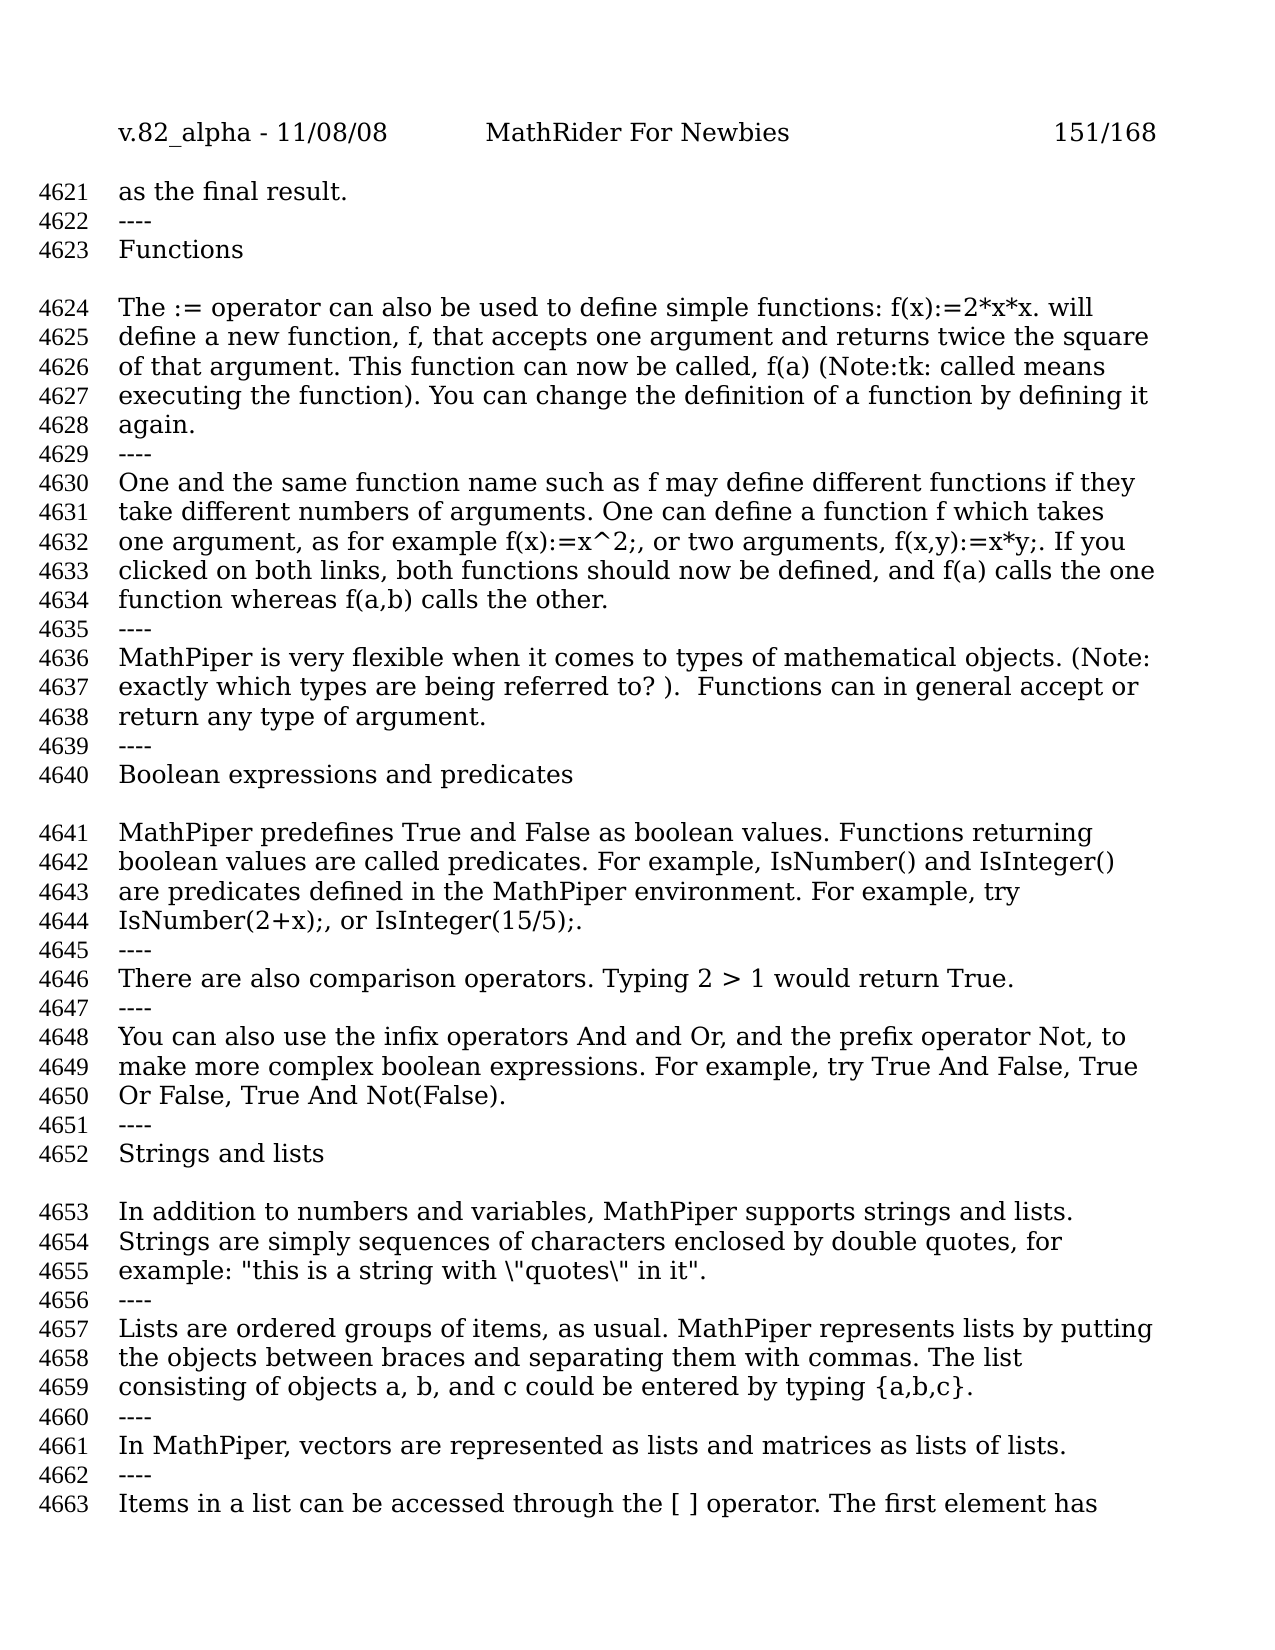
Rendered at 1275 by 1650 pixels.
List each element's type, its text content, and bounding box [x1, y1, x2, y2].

text ---- [118, 935, 1157, 964]
text In addition to numbers and variables, MathPiper supports strings and lists. Strings are simply sequences of characters enclosed by double quotes, for example: "this is a string with \"quotes\" in it". [118, 1198, 1157, 1285]
text Lists are ordered groups of items, as usual. MathPiper represents lists by putting the objects between braces and separating them with commas. The list consisting of objects a, b, and c could be entered by typing {a,b,c}. [118, 1314, 1157, 1402]
text Strings and lists [118, 1139, 1157, 1168]
text ---- [118, 993, 1157, 1023]
text MathPiper is very flexible when it comes to types of mathematical objects. (Note: exactly which types are being referred to? ). Functions can in general accept or return any type of argument. [118, 643, 1157, 731]
text In MathPiper, vectors are represented as lists and matrices as lists of lists. [118, 1431, 1157, 1460]
text Functions [118, 235, 1157, 264]
text Boolean expressions and predicates [118, 760, 1157, 789]
text There are also comparison operators. Typing 2 > 1 would return True. [118, 964, 1157, 993]
text as the final result. [118, 177, 1157, 206]
text ---- [118, 439, 1157, 468]
text One and the same function name such as f may define different functions if they take different numbers of arguments. One can define a function f which takes one argument, as for example f(x):=x^2;, or two arguments, f(x,y):=x*y;. If you clicked on both links, both functions should now be defined, and f(a) calls the one function whereas f(a,b) calls the other. [118, 468, 1157, 614]
text MathPiper predefines True and False as boolean values. Functions returning boolean values are called predicates. For example, IsNumber() and IsInteger() are predicates defined in the MathPiper environment. For example, try IsNumber(2+x);, or IsInteger(15/5);. [118, 818, 1157, 935]
text ---- [118, 614, 1157, 643]
text The := operator can also be used to define simple functions: f(x):=2*x*x. will define a new function, f, that accepts one argument and returns twice the square of that argument. This function can now be called, f(a) (Note:tk: called means executing the function). You can change the definition of a function by defining it again. [118, 293, 1157, 439]
text ---- [118, 206, 1157, 235]
text You can also use the infix operators And and Or, and the prefix operator Not, to make more complex boolean expressions. For example, try True And False, True Or False, True And Not(False). [118, 1023, 1157, 1110]
text ---- [118, 1285, 1157, 1314]
text ---- [118, 1110, 1157, 1139]
text Items in a list can be accessed through the [ ] operator. The first element has [118, 1489, 1157, 1518]
text ---- [118, 1460, 1157, 1489]
text ---- [118, 731, 1157, 760]
text ---- [118, 1402, 1157, 1431]
